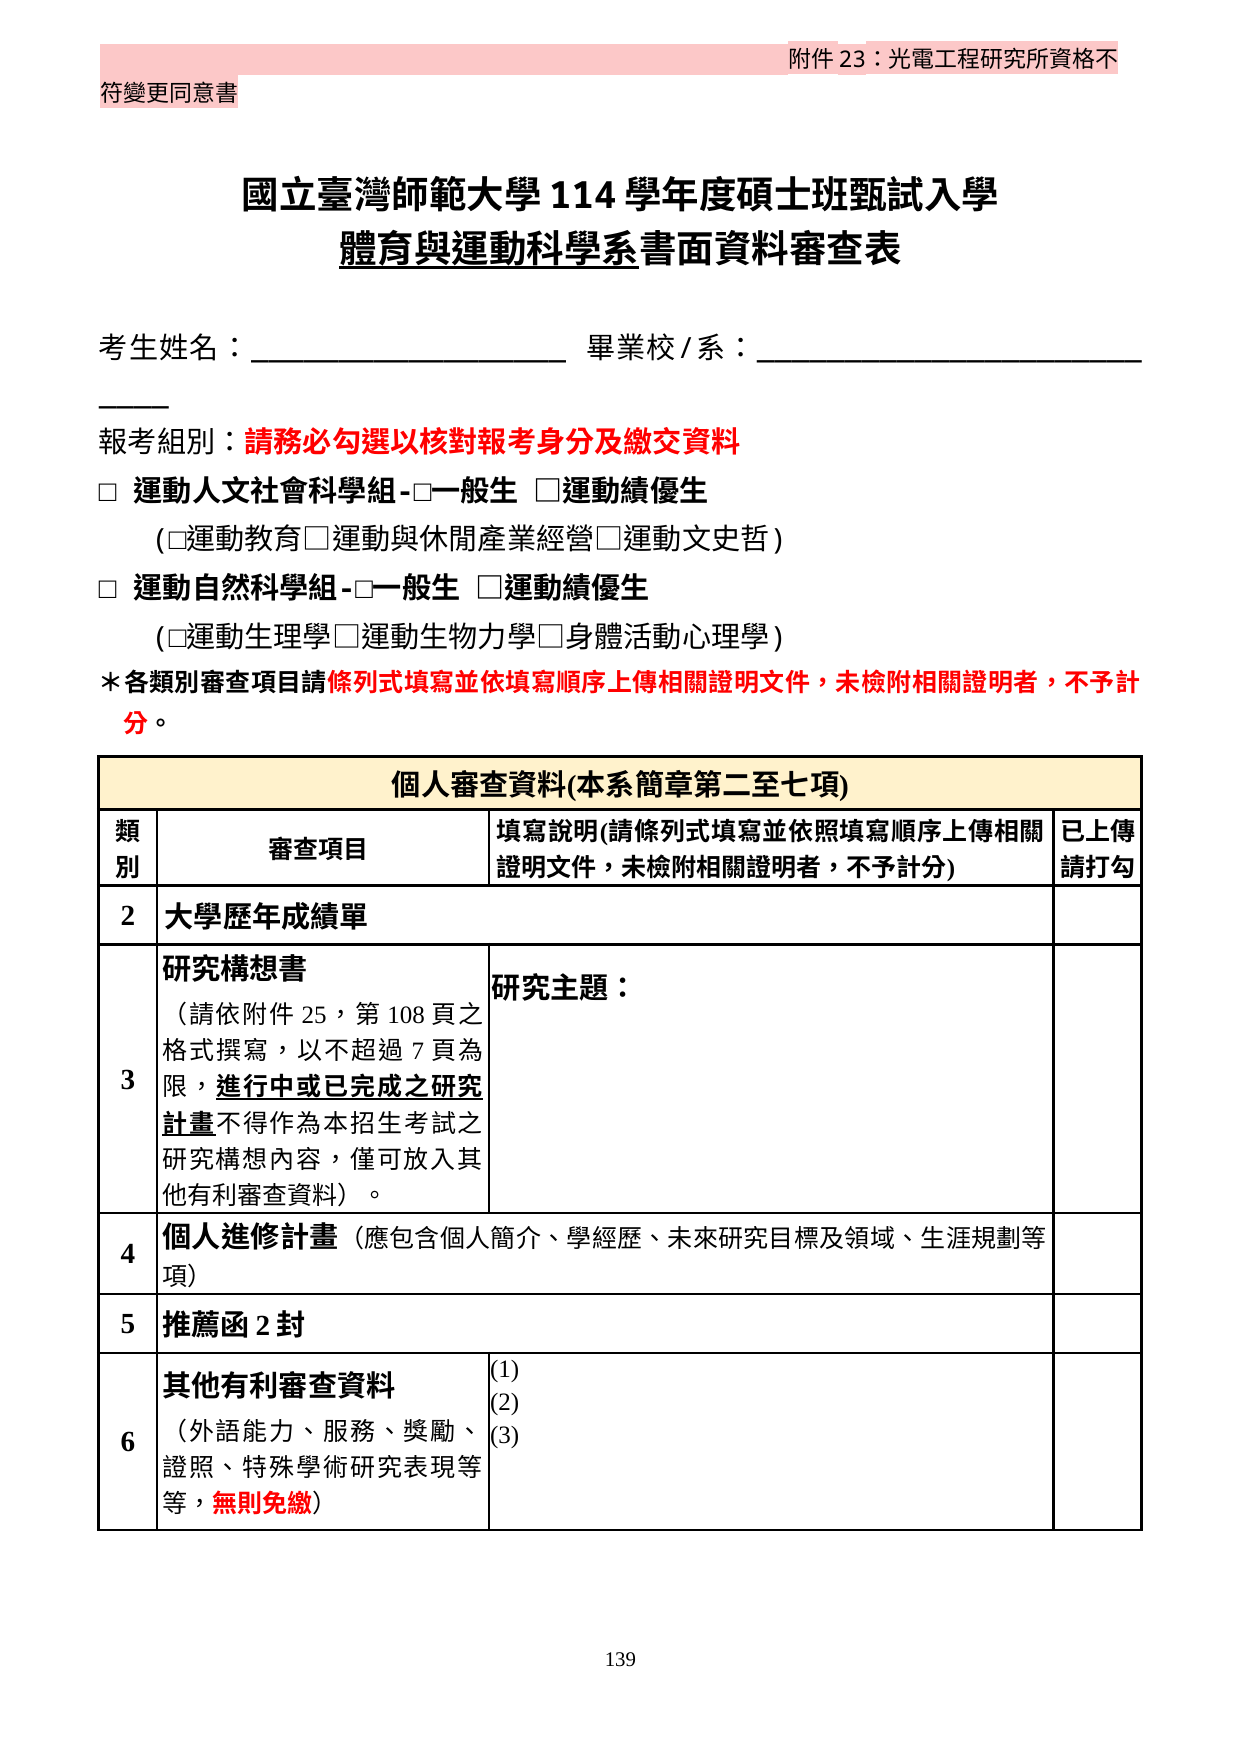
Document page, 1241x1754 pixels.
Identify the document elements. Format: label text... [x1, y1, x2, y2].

table_cell 填寫說明(請條列式填寫並依照填寫順序上傳相關證明文件，未檢附相關證明者，不予計分) [490, 811, 1052, 884]
text (□運動生理學□運動生物力學□身體活動心理學) [98, 613, 1142, 656]
table_cell 個人進修計畫（應包含個人簡介、學經歷、未來研究目標及領域、生涯規劃等項） [158, 1214, 1052, 1292]
table_cell [1055, 1214, 1140, 1292]
table_cell 研究主題： [490, 946, 1052, 1212]
table_cell [1055, 1295, 1140, 1352]
table_cell 類 別 [100, 811, 156, 884]
text (□運動教育□運動與休閒產業經營□運動文史哲) [98, 516, 1142, 558]
text ＊各類別審查項目請條列式填寫並依填寫順序上傳相關證明文件，未檢附相關證明者，不予計分。 [98, 662, 1142, 740]
text 體育與運動科學系書面資料審查表 [98, 219, 1142, 273]
table_cell 審查項目 [158, 811, 488, 884]
text 報考組別：請務必勾選以核對報考身分及繳交資料 [98, 418, 1142, 461]
table_header 個人審查資料(本系簡章第二至七項) [100, 758, 1140, 808]
text □ 運動人文社會科學組-□一般生 □運動績優生 [98, 467, 1142, 509]
table_cell [1055, 946, 1140, 1212]
table_cell 5 [100, 1295, 156, 1352]
table_cell 推薦函2封 [158, 1295, 1052, 1352]
text 國立臺灣師範大學114學年度碩士班甄試入學 [98, 165, 1142, 219]
table_cell 研究構想書 （請依附件25，第108頁之格式撰寫，以不超過7頁為限，進行中或已完成之研究計畫不得作為本招生考試之研究構想內容，僅可放入其他有利審查資料）。 [158, 946, 488, 1212]
table_cell [1055, 1354, 1140, 1529]
table_cell 4 [100, 1214, 156, 1292]
table_cell (1) (2) (3) [490, 1354, 1052, 1529]
table_cell 大學歷年成績單 [158, 887, 1052, 943]
table_cell 3 [100, 946, 156, 1212]
text 考生姓名：__________________ 畢業校/系：__________________________ [98, 324, 1142, 413]
table_cell 已上傳 請打勾 [1055, 811, 1140, 884]
table_cell 2 [100, 887, 156, 943]
text □ 運動自然科學組-□一般生 □運動績優生 [98, 564, 1142, 607]
table_cell 其他有利審查資料 （外語能力、服務、獎勵、證照、特殊學術研究表現等等，無則免繳） [158, 1354, 488, 1529]
table_cell 6 [100, 1354, 156, 1529]
table_cell [1055, 887, 1140, 943]
